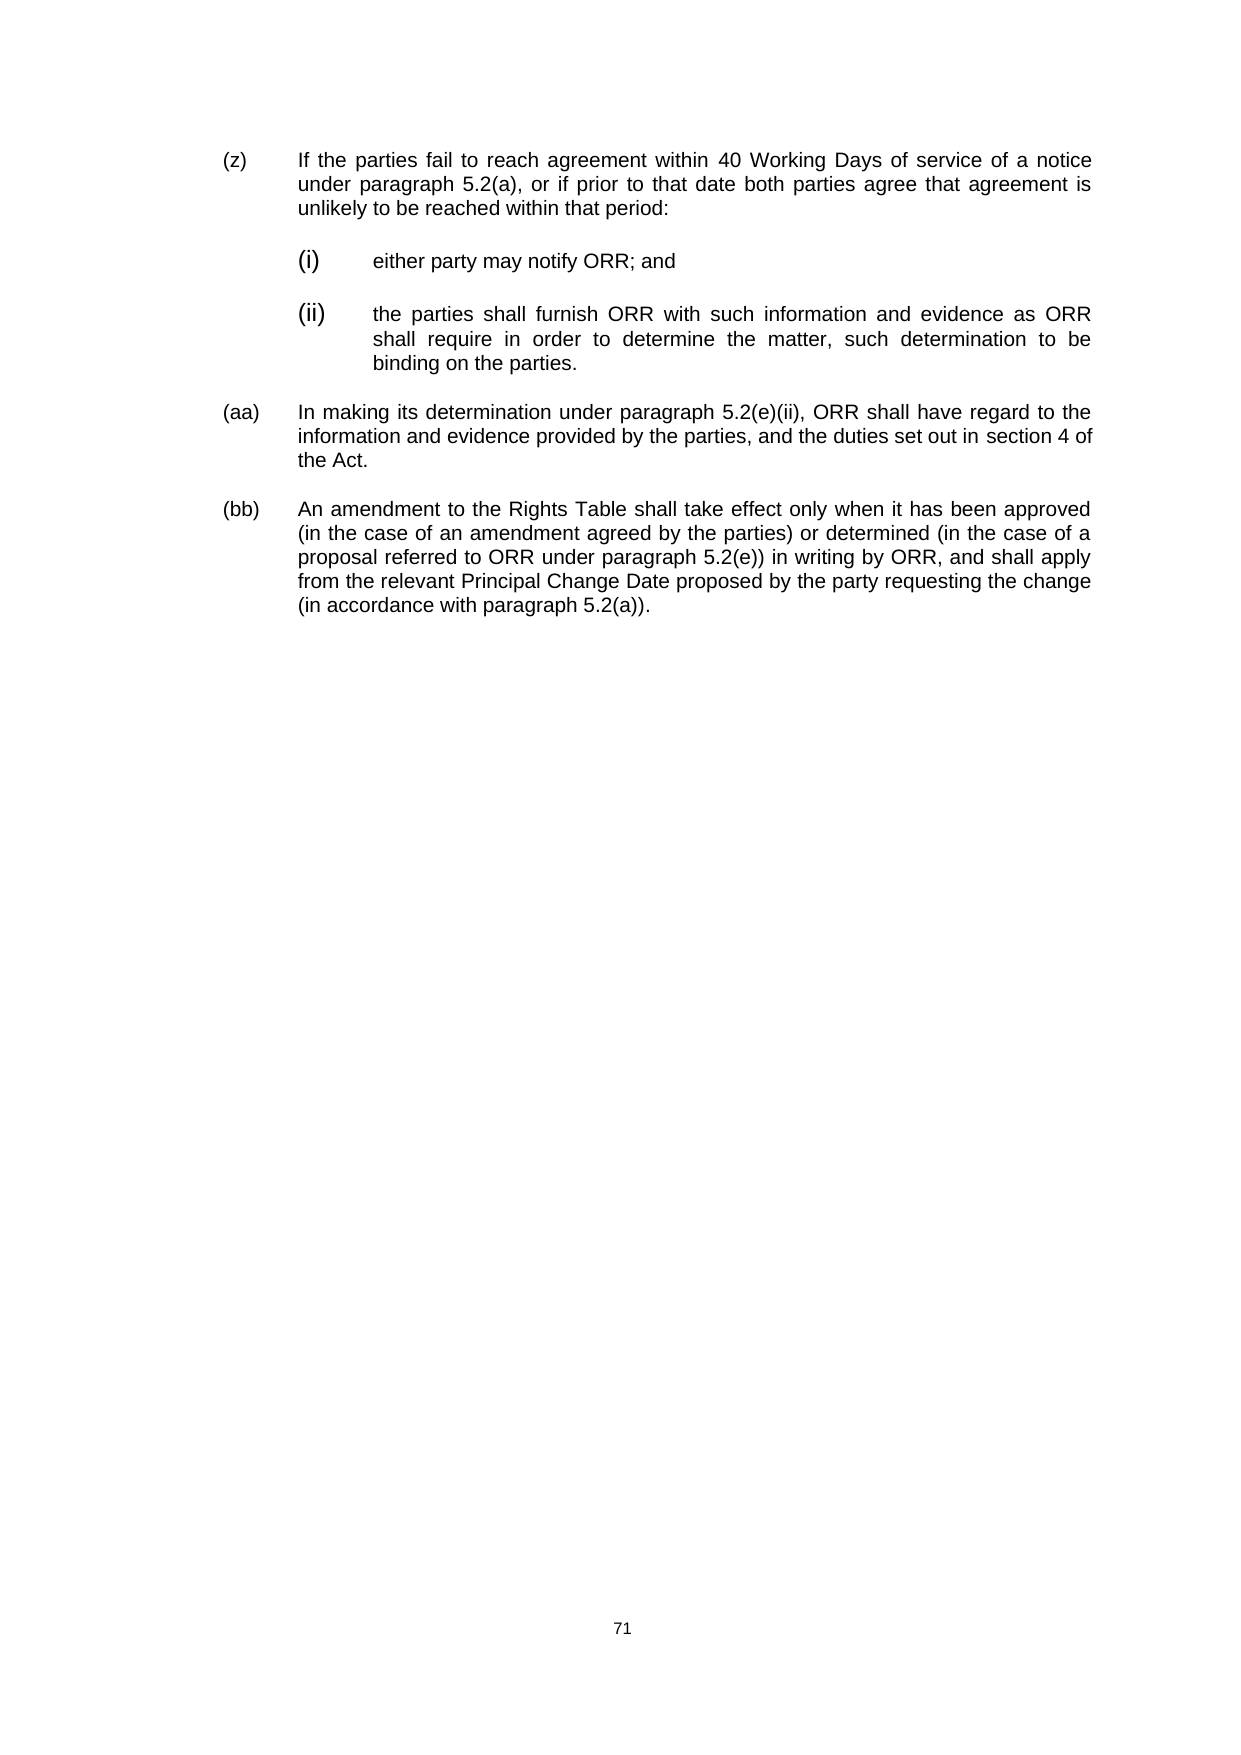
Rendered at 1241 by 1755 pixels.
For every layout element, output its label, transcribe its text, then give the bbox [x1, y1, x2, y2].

subtitle An amendment to the Rights Table shall take effect only when it has been approved (in the case of an amendment agreed by the parties) or determined (in the case of a proposal referred to ORR under paragraph 5.2(e)) in writing by ORR, and shall apply from the relevant Principal Change Date proposed by the party requesting the change (in accordance with paragraph 5.2(a)). [223, 497, 1093, 617]
subtitle In making its determination under paragraph 5.2(e)(ii), ORR shall have regard to the information and evidence provided by the parties, and the duties set out in section 4 of the Act. [223, 400, 1093, 472]
subtitle If the parties fail to reach agreement within 40 Working Days of service of a notice under paragraph 5.2(a), or if prior to that date both parties agree that agreement is unlikely to be reached within that period: [223, 148, 1093, 219]
subtitle either party may notify ORR; and [298, 244, 1093, 273]
subtitle the parties shall furnish ORR with such information and evidence as ORR shall require in order to determine the matter, such determination to be binding on the parties. [298, 298, 1093, 375]
